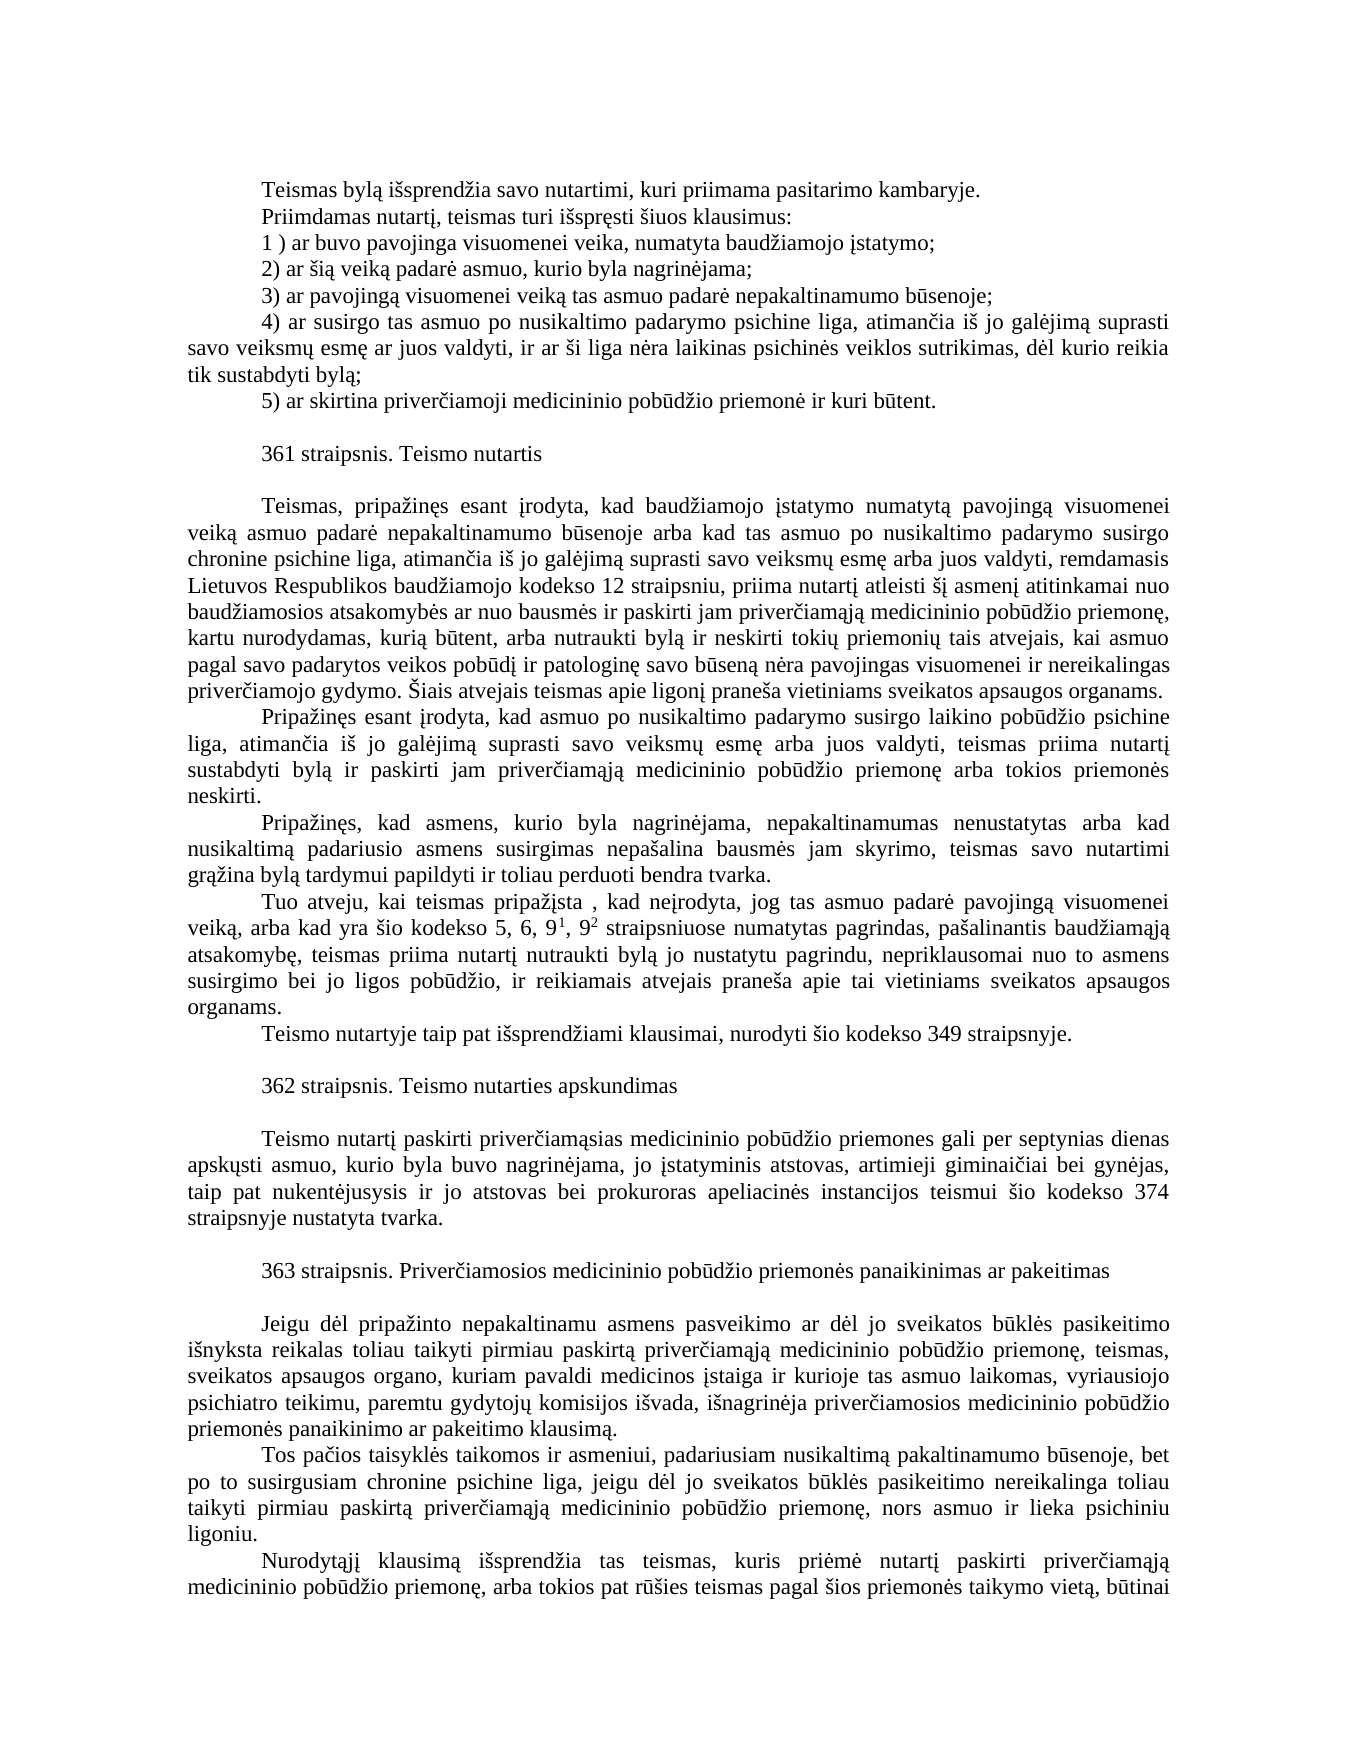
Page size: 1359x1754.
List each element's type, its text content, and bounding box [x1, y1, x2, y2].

text 3) ar pavojingą visuomenei veiką tas asmuo padarė nepakaltinamumo būsenoje; [187, 282, 1171, 308]
text Jeigu dėl pripažinto nepakaltinamu asmens pasveikimo ar dėl jo sveikatos būklės pasikeitimo išnyksta reikalas toliau taikyti pirmiau paskirtą priverčiamąją medicininio pobūdžio priemonę, teismas, sveikatos apsaugos organo, kuriam pavaldi medicinos įstaiga ir kurioje tas asmuo laikomas, vyriausiojo psichiatro teikimu, paremtu gydytojų komisijos išvada, išnagrinėja priverčiamosios medicininio pobūdžio priemonės panaikinimo ar pakeitimo klausimą. [187, 1309, 1171, 1441]
text 4) ar susirgo tas asmuo po nusikaltimo padarymo psichine liga, atimančia iš jo galėjimą suprasti savo veiksmų esmę ar juos valdyti, ir ar ši liga nėra laikinas psichinės veiklos sutrikimas, dėl kurio reikia tik sustabdyti bylą; [187, 308, 1171, 387]
text Tuo atveju, kai teismas pripažįsta , kad neįrodyta, jog tas asmuo padarė pavojingą visuomenei veiką, arba kad yra šio kodekso 5, 6, 91, 92 straipsniuose numatytas pagrindas, pašalinantis baudžiamąją atsakomybę, teismas priima nutartį nutraukti bylą jo nustatytu pagrindu, nepriklausomai nuo to asmens susirgimo bei jo ligos pobūdžio, ir reikiamais atvejais praneša apie tai vietiniams sveikatos apsaugos organams. [187, 888, 1171, 1020]
text 1 ) ar buvo pavojinga visuomenei veika, numatyta baudžiamojo įstatymo; [187, 229, 1171, 255]
text Priimdamas nutartį, teismas turi išspręsti šiuos klausimus: [187, 203, 1171, 229]
text 361 straipsnis. Teismo nutartis [187, 440, 1171, 466]
text Nurodytąjį klausimą išsprendžia tas teismas, kuris priėmė nutartį paskirti priverčiamąją medicininio pobūdžio priemonę, arba tokios pat rūšies teismas pagal šios priemonės taikymo vietą, būtinai [187, 1547, 1171, 1599]
text Teismas bylą išsprendžia savo nutartimi, kuri priimama pasitarimo kambaryje. [187, 176, 1171, 203]
text Teismo nutartį paskirti priverčiamąsias medicininio pobūdžio priemones gali per septynias dienas apskųsti asmuo, kurio byla buvo nagrinėjama, jo įstatyminis atstovas, artimieji giminaičiai bei gynėjas, taip pat nukentėjusysis ir jo atstovas bei prokuroras apeliacinės instancijos teismui šio kodekso 374 straipsnyje nustatyta tvarka. [187, 1125, 1171, 1231]
text Tos pačios taisyklės taikomos ir asmeniui, padariusiam nusikaltimą pakaltinamumo būsenoje, bet po to susirgusiam chronine psichine liga, jeigu dėl jo sveikatos būklės pasikeitimo nereikalinga toliau taikyti pirmiau paskirtą priverčiamąją medicininio pobūdžio priemonę, nors asmuo ir lieka psichiniu ligoniu. [187, 1441, 1171, 1547]
text 362 straipsnis. Teismo nutarties apskundimas [187, 1072, 1171, 1099]
text 363 straipsnis. Priverčiamosios medicininio pobūdžio priemonės panaikinimas ar pakeitimas [261, 1257, 1171, 1283]
text 5) ar skirtina priverčiamoji medicininio pobūdžio priemonė ir kuri būtent. [187, 387, 1171, 413]
text Teismo nutartyje taip pat išsprendžiami klausimai, nurodyti šio kodekso 349 straipsnyje. [187, 1020, 1171, 1046]
text Teismas, pripažinęs esant įrodyta, kad baudžiamojo įstatymo numatytą pavojingą visuomenei veiką asmuo padarė nepakaltinamumo būsenoje arba kad tas asmuo po nusikaltimo padarymo susirgo chronine psichine liga, atimančia iš jo galėjimą suprasti savo veiksmų esmę arba juos valdyti, remdamasis Lietuvos Respublikos baudžiamojo kodekso 12 straipsniu, priima nutartį atleisti šį asmenį atitinkamai nuo baudžiamosios atsakomybės ar nuo bausmės ir paskirti jam priverčiamąją medicininio pobūdžio priemonę, kartu nurodydamas, kurią būtent, arba nutraukti bylą ir neskirti tokių priemonių tais atvejais, kai asmuo pagal savo padarytos veikos pobūdį ir patologinę savo būseną nėra pavojingas visuomenei ir nereikalingas priverčiamojo gydymo. Šiais atvejais teismas apie ligonį praneša vietiniams sveikatos apsaugos organams. [187, 493, 1171, 703]
text Pripažinęs esant įrodyta, kad asmuo po nusikaltimo padarymo susirgo laikino pobūdžio psichine liga, atimančia iš jo galėjimą suprasti savo veiksmų esmę arba juos valdyti, teismas priima nutartį sustabdyti bylą ir paskirti jam priverčiamąją medicininio pobūdžio priemonę arba tokios priemonės neskirti. [187, 703, 1171, 809]
text 2) ar šią veiką padarė asmuo, kurio byla nagrinėjama; [187, 255, 1171, 282]
text Pripažinęs, kad asmens, kurio byla nagrinėjama, nepakaltinamumas nenustatytas arba kad nusikaltimą padariusio asmens susirgimas nepašalina bausmės jam skyrimo, teismas savo nutartimi grąžina bylą tardymui papildyti ir toliau perduoti bendra tvarka. [187, 809, 1171, 888]
